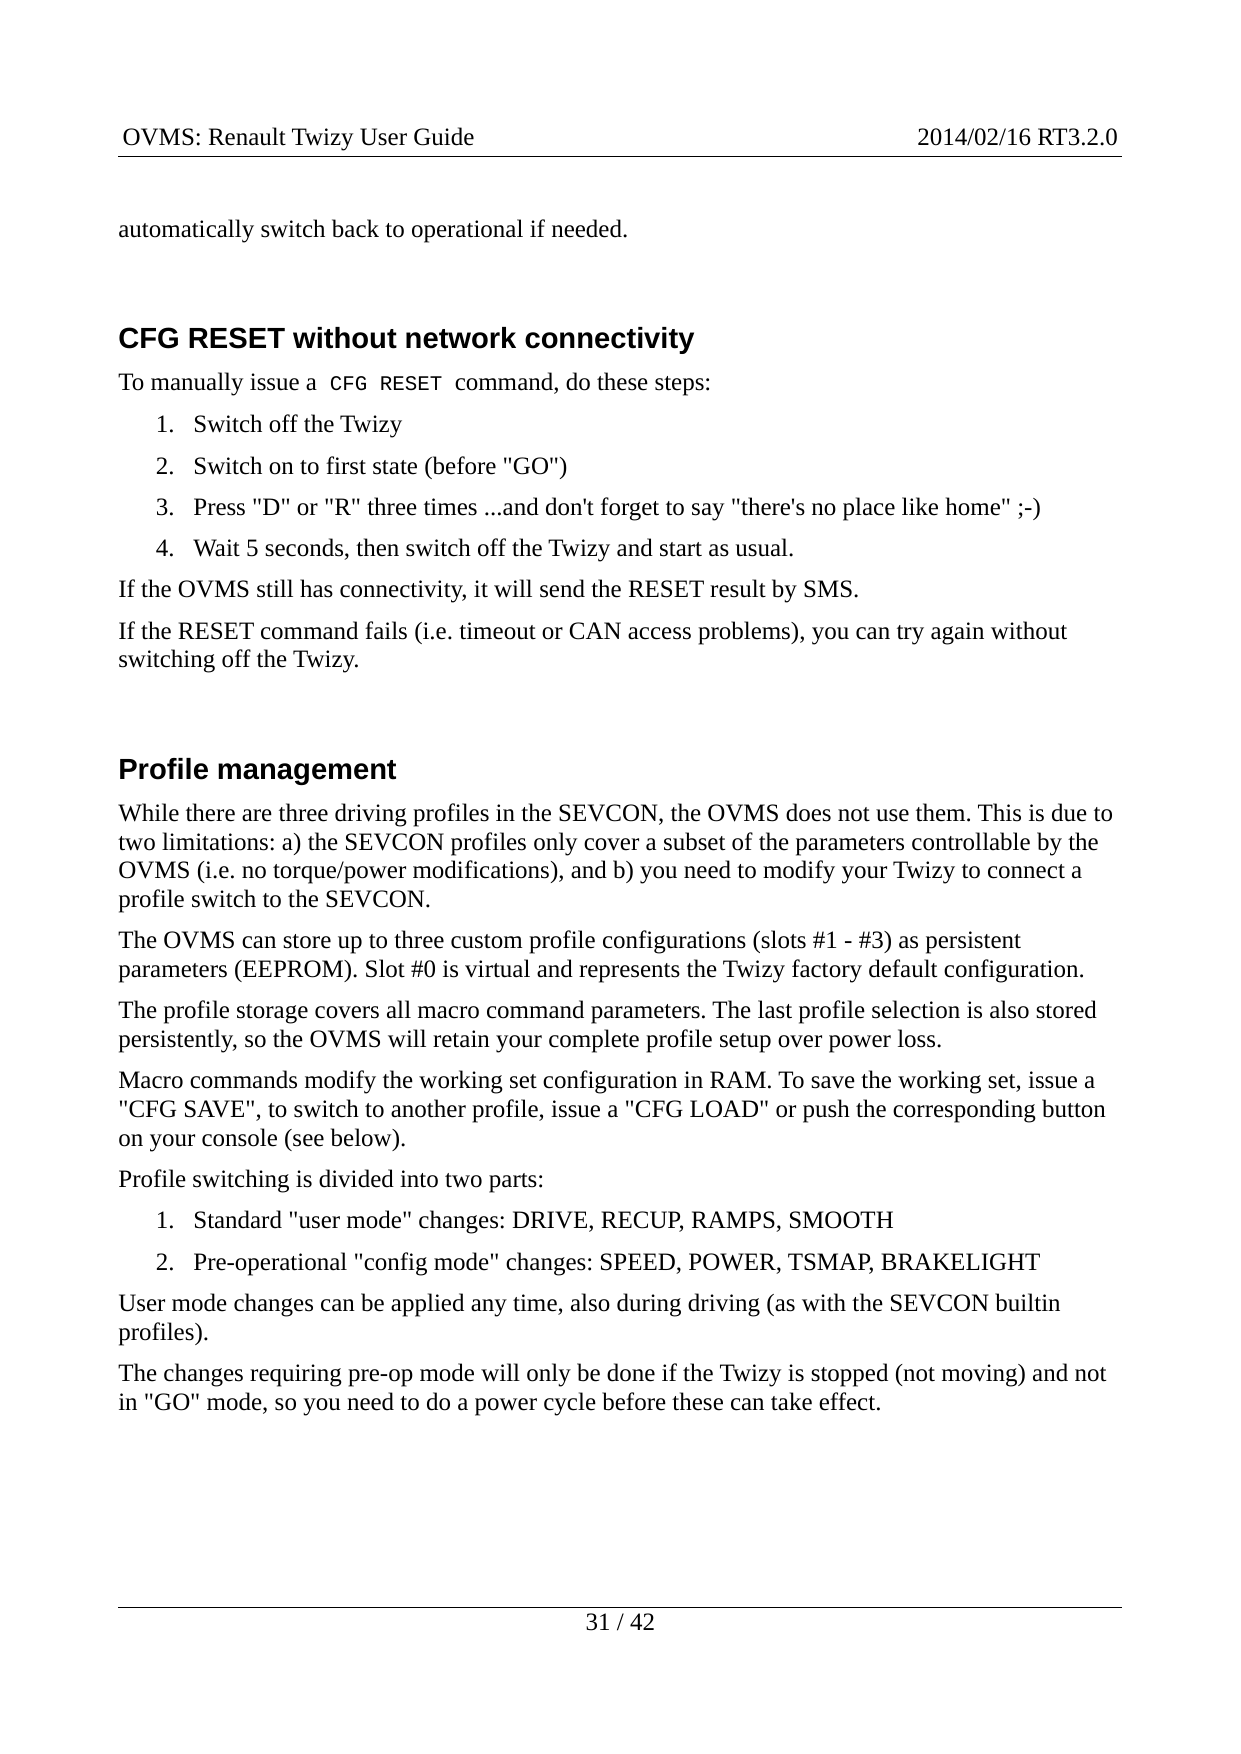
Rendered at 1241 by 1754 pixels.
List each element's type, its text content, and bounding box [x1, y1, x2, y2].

list Pre-operational "config mode" changes: SPEED, POWER, TSMAP, BRAKELIGHT [156, 1247, 1122, 1276]
text Macro commands modify the working set configuration in RAM. To save the working set, issue a "CFG SAVE", to switch to another profile, issue a "CFG LOAD" or push the corresponding button on your console (see below). [118, 1066, 1122, 1152]
text The OVMS can store up to three custom profile configurations (slots #1 - #3) as persistent parameters (EEPROM). Slot #0 is virtual and represents the Twizy factory default configuration. [118, 926, 1122, 983]
list Standard "user mode" changes: DRIVE, RECUP, RAMPS, SMOOTH [156, 1206, 1122, 1234]
text Profile switching is divided into two parts: [118, 1164, 1122, 1193]
subtitle Profile management [118, 752, 1122, 786]
text User mode changes can be applied any time, also during driving (as with the SEVCON builtin profiles). [118, 1288, 1122, 1346]
list Press "D" or "R" three times ...and don't forget to say "there's no place like home" ;-) [156, 492, 1122, 521]
text The profile storage covers all macro command parameters. The last profile selection is also stored persistently, so the OVMS will retain your complete profile setup over power loss. [118, 996, 1122, 1053]
text The changes requiring pre-op mode will only be done if the Twizy is stopped (not moving) and not in "GO" mode, so you need to do a power cycle before these can take effect. [118, 1358, 1122, 1416]
text automatically switch back to operational if needed. [118, 214, 1122, 243]
subtitle CFG RESET without network connectivity [118, 321, 1122, 355]
list Wait 5 seconds, then switch off the Twizy and start as usual. [156, 533, 1122, 562]
text If the RESET command fails (i.e. timeout or CAN access problems), you can try again without switching off the Twizy. [118, 616, 1122, 673]
text If the OVMS still has connectivity, it will send the RESET result by SMS. [118, 574, 1122, 603]
list Switch off the Twizy [156, 409, 1122, 438]
list Switch on to first state (before "GO") [156, 451, 1122, 479]
text While there are three driving profiles in the SEVCON, the OVMS does not use them. This is due to two limitations: a) the SEVCON profiles only cover a subset of the parameters controllable by the OVMS (i.e. no torque/power modifications), and b) you need to modify your Twizy to connect a profile switch to the SEVCON. [118, 798, 1122, 913]
text To manually issue a CFG RESET command, do these steps: [118, 367, 1122, 397]
